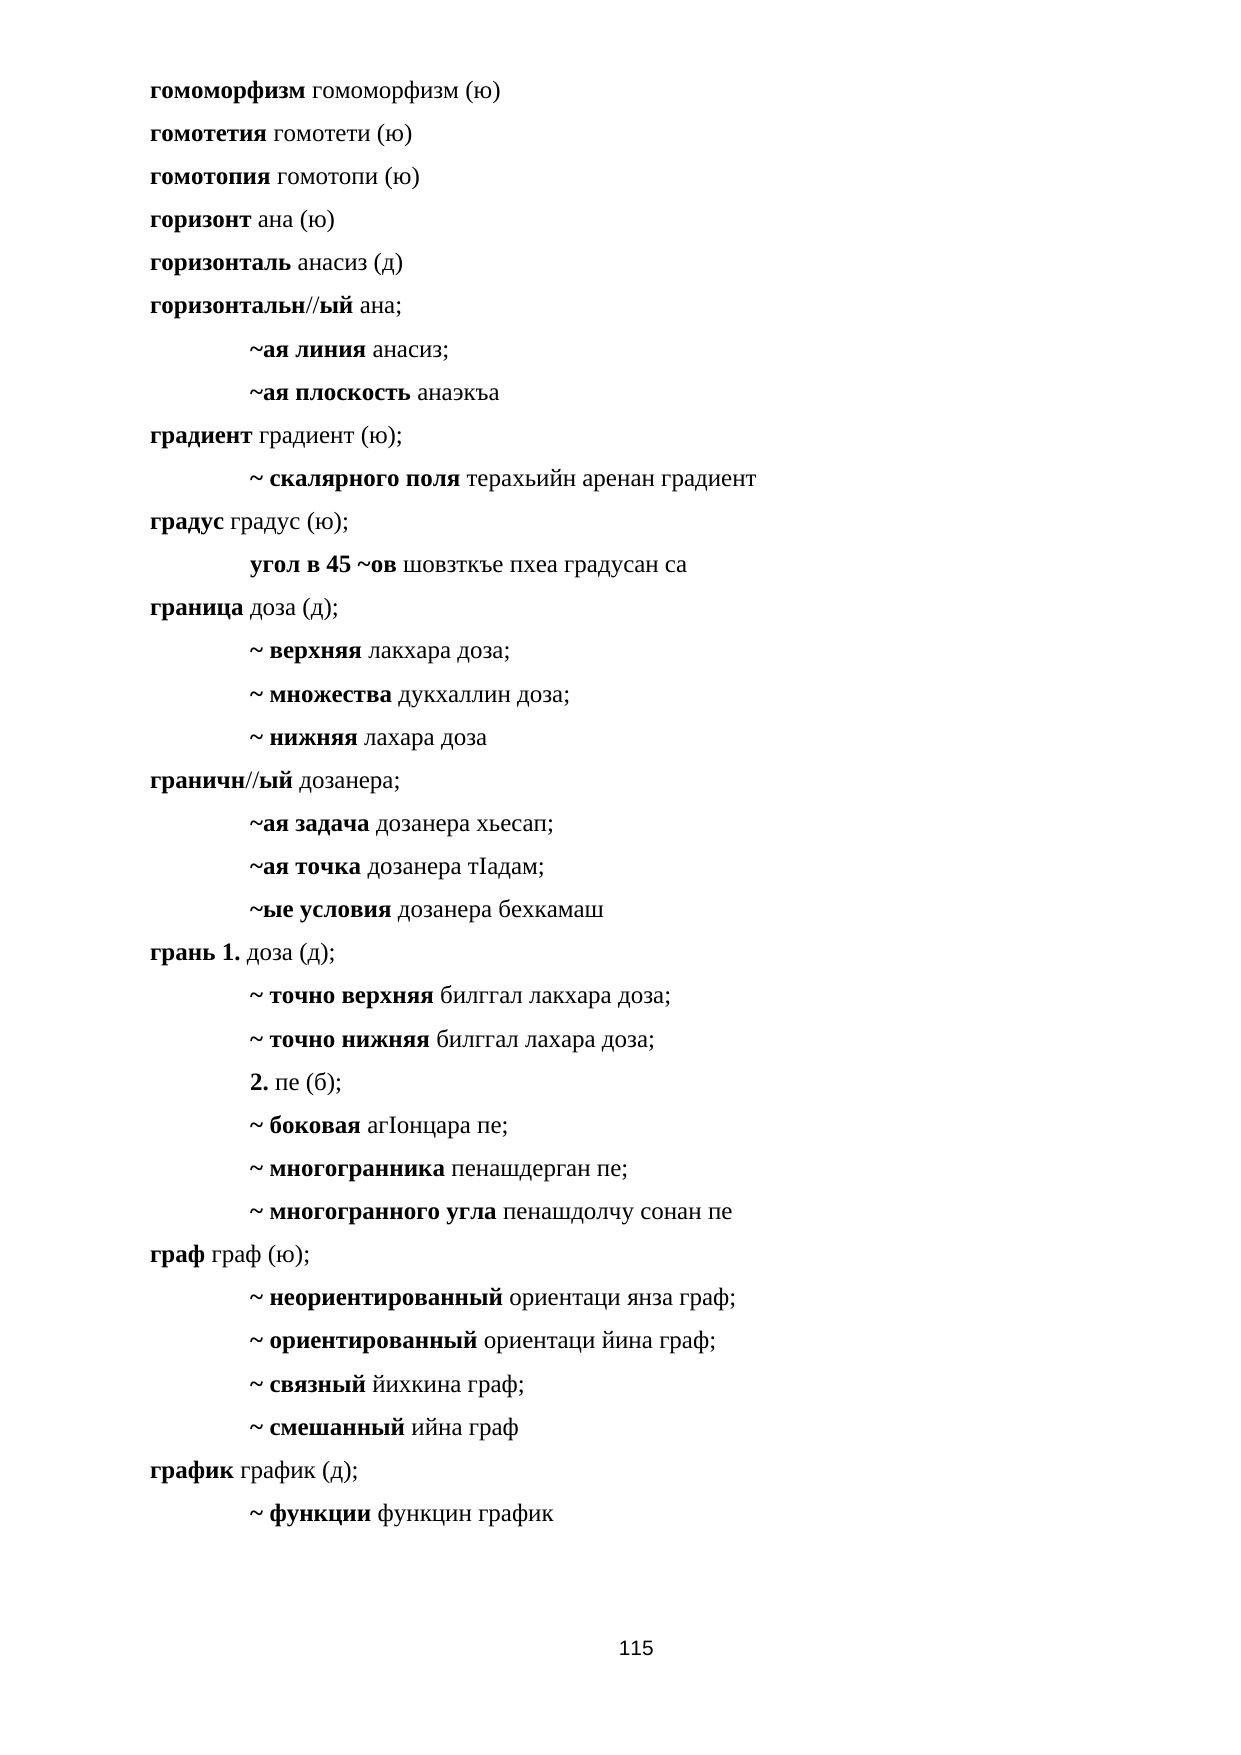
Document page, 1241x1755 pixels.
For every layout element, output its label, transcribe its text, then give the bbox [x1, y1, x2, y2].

text гомоморфизм гомоморфизм (ю) [150, 75, 1122, 104]
text грань 1. доза (д); ~ точно верхняя билггал лакхара доза; ~ точно нижняя билггал лахара доза; 2. пе (б); ~ боковая агӀонцара пе; ~ многогранника пенашдерган пе; ~ многогранного угла пенашдолчу сонан пе [150, 937, 1122, 1225]
text градиент градиент (ю); ~ скалярного поля терахьийн аренан градиент [150, 420, 1122, 492]
text граничн//ый дозанера; ~ая задача дозанера хьесап; ~ая точка дозанера тӀадам; ~ые условия дозанера бехкамаш [150, 765, 1122, 923]
text график график (д); ~ функции функцин график [150, 1455, 1122, 1527]
text горизонт ана (ю) [150, 204, 1122, 233]
text градус градус (ю); угол в 45 ~ов шовзткъе пхеа градусан са [150, 506, 1122, 578]
text гомотопия гомотопи (ю) [150, 161, 1122, 190]
text горизонтальн//ый ана; ~ая линия анасиз; ~ая плоскость анаэкъа [150, 291, 1122, 406]
text граница доза (д); ~ верхняя лакхара доза; ~ множества дукхаллин доза; ~ нижняя лахара доза [150, 592, 1122, 751]
text горизонталь анасиз (д) [150, 247, 1122, 276]
text граф граф (ю); ~ неориентированный ориентаци янза граф; ~ ориентированный ориентаци йина граф; ~ связный йихкина граф; ~ смешанный ийна граф [150, 1239, 1122, 1441]
text гомотетия гомотети (ю) [150, 118, 1122, 147]
